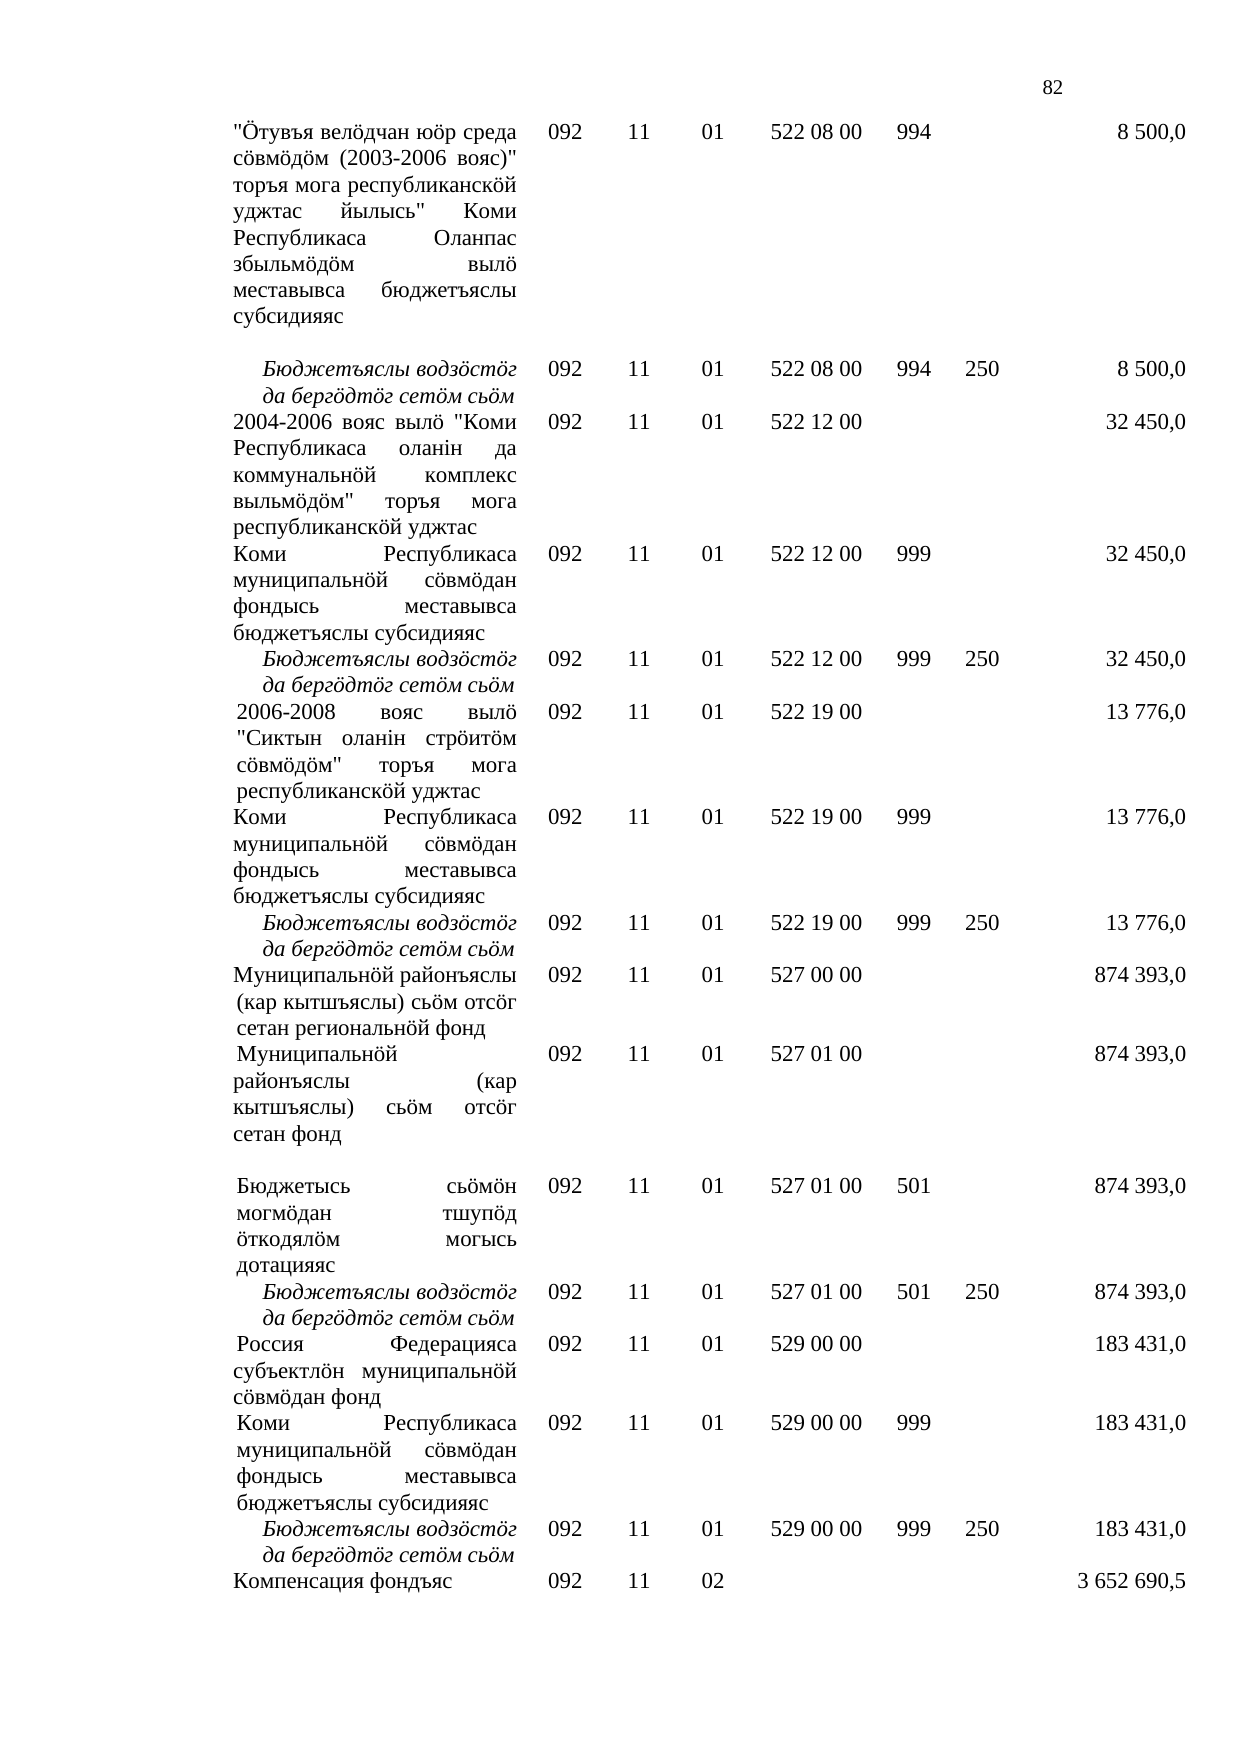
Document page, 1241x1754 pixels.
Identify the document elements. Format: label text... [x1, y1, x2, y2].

table_cell 11 [602, 1330, 676, 1409]
table_cell [883, 1041, 945, 1172]
table_cell Бюджетъяслы водзöстöг да бергöдтöг сетöм сьöм [222, 909, 528, 961]
table_cell 527 01 00 [750, 1172, 882, 1278]
table_cell 11 [602, 698, 676, 803]
table_cell 092 [528, 698, 602, 803]
table_cell [1197, 408, 1240, 540]
table_cell Коми Республикаса муниципальнöй сöвмöдан фондысь меставывса бюджетъяслы субсидияяс [222, 540, 528, 645]
table_cell 32 450,0 [1019, 645, 1197, 698]
table_cell [1197, 1568, 1240, 1594]
table_cell 092 [528, 1041, 602, 1172]
table_cell Бюджетысь сьöмöн могмöдан тшупöд öткодялöм могысь дотацияяс [222, 1172, 528, 1278]
table_cell Коми Республикаса муниципальнöй сöвмöдан фондысь меставывса бюджетъяслы субсидияяс [222, 1410, 528, 1515]
table_cell 092 [528, 1278, 602, 1330]
table_cell Компенсация фондъяс [222, 1568, 528, 1594]
table_cell [1197, 961, 1240, 1041]
table_cell [1197, 1172, 1240, 1278]
table_cell 3 652 690,5 [1019, 1568, 1197, 1594]
table_cell 11 [602, 1278, 676, 1330]
table_cell [945, 698, 1019, 803]
table_cell [1197, 645, 1240, 698]
table_cell 11 [602, 1172, 676, 1278]
table_cell 8 500,0 [1019, 118, 1197, 355]
table_cell 01 [676, 961, 750, 1041]
table_cell 529 00 00 [750, 1410, 882, 1515]
table_cell 11 [602, 645, 676, 698]
table_cell Муниципальнöй районъяслы (кар кытшъяслы) сьöм отсöг сетан фонд [222, 1041, 528, 1172]
table_cell 32 450,0 [1019, 540, 1197, 645]
table_cell 092 [528, 1172, 602, 1278]
table_cell [1197, 355, 1240, 408]
table_cell 522 08 00 [750, 355, 882, 408]
table_cell [883, 1330, 945, 1409]
table_cell 01 [676, 355, 750, 408]
table_cell 522 08 00 [750, 118, 882, 355]
table_cell Муниципальнöй районъяслы (кар кытшъяслы) сьöм отсöг сетан региональнöй фонд [222, 961, 528, 1041]
table_cell 11 [602, 909, 676, 961]
table_cell 183 431,0 [1019, 1330, 1197, 1409]
table_cell 092 [528, 118, 602, 355]
table_cell 092 [528, 803, 602, 909]
table_cell [945, 1568, 1019, 1594]
table_cell 092 [528, 1515, 602, 1568]
table_cell 999 [883, 803, 945, 909]
table_cell 522 12 00 [750, 540, 882, 645]
table_cell [1197, 1330, 1240, 1409]
table_cell 01 [676, 1172, 750, 1278]
table_cell Коми Республикаса муниципальнöй сöвмöдан фондысь меставывса бюджетъяслы субсидияяс [222, 803, 528, 909]
table_cell [945, 1410, 1019, 1515]
table_cell [1197, 1515, 1240, 1568]
table_cell 13 776,0 [1019, 909, 1197, 961]
table_cell 999 [883, 540, 945, 645]
table_cell 529 00 00 [750, 1330, 882, 1409]
table_cell Бюджетъяслы водзöстöг да бергöдтöг сетöм сьöм [222, 1515, 528, 1568]
table_cell [945, 961, 1019, 1041]
table_cell 522 19 00 [750, 909, 882, 961]
table_cell 11 [602, 803, 676, 909]
table_cell 529 00 00 [750, 1515, 882, 1568]
table_cell 01 [676, 118, 750, 355]
table_cell 13 776,0 [1019, 803, 1197, 909]
table_cell 522 12 00 [750, 645, 882, 698]
table_cell 522 12 00 [750, 408, 882, 540]
table_cell 092 [528, 1330, 602, 1409]
table_cell 092 [528, 408, 602, 540]
table_cell [883, 698, 945, 803]
table_cell 11 [602, 118, 676, 355]
table_cell [883, 1568, 945, 1594]
table_cell 250 [945, 1515, 1019, 1568]
table_cell 11 [602, 355, 676, 408]
table_cell [1197, 1041, 1240, 1172]
table_cell 250 [945, 645, 1019, 698]
table_cell [945, 540, 1019, 645]
table_cell [945, 1172, 1019, 1278]
table_cell 01 [676, 698, 750, 803]
table_cell 183 431,0 [1019, 1515, 1197, 1568]
table_cell 11 [602, 1568, 676, 1594]
table_cell 8 500,0 [1019, 355, 1197, 408]
table_cell 01 [676, 803, 750, 909]
table_cell "Öтувъя велöдчан юöр среда сöвмöдöм (2003-2006 вояс)" торъя мога республиканскöй уджтас йылысь" Коми Республикаса Оланпас збыльмöдöм вылö меставывса бюджетъяслы субсидияяс [222, 118, 528, 355]
table_cell 092 [528, 540, 602, 645]
table_cell Бюджетъяслы водзöстöг да бергöдтöг сетöм сьöм [222, 1278, 528, 1330]
table_cell Бюджетъяслы водзöстöг да бергöдтöг сетöм сьöм [222, 355, 528, 408]
table_cell 999 [883, 1515, 945, 1568]
table_cell [1197, 1278, 1240, 1330]
table_cell 183 431,0 [1019, 1410, 1197, 1515]
table_cell 999 [883, 645, 945, 698]
table_cell 2006-2008 вояс вылö "Сиктын оланiн стрöитöм сöвмöдöм" торъя мога республиканскöй уджтас [222, 698, 528, 803]
table_cell 092 [528, 1568, 602, 1594]
table_cell 02 [676, 1568, 750, 1594]
table_cell 874 393,0 [1019, 1041, 1197, 1172]
table_cell 01 [676, 1515, 750, 1568]
table_cell 527 00 00 [750, 961, 882, 1041]
table_cell 250 [945, 1278, 1019, 1330]
table_cell [945, 1330, 1019, 1409]
table_cell 522 19 00 [750, 803, 882, 909]
table_cell 501 [883, 1278, 945, 1330]
table_cell 874 393,0 [1019, 961, 1197, 1041]
table_cell [1197, 909, 1240, 961]
table_cell 32 450,0 [1019, 408, 1197, 540]
table_cell [883, 961, 945, 1041]
table_cell 01 [676, 1410, 750, 1515]
table_cell [945, 118, 1019, 355]
table_cell 092 [528, 645, 602, 698]
table_cell 527 01 00 [750, 1278, 882, 1330]
table_cell 01 [676, 1278, 750, 1330]
table_cell 994 [883, 355, 945, 408]
table_cell 250 [945, 909, 1019, 961]
table_cell 11 [602, 1041, 676, 1172]
table_cell [1197, 698, 1240, 803]
table_cell 01 [676, 1041, 750, 1172]
table_cell Бюджетъяслы водзöстöг да бергöдтöг сетöм сьöм [222, 645, 528, 698]
table_cell [945, 803, 1019, 909]
table_cell [945, 1041, 1019, 1172]
table_cell 250 [945, 355, 1019, 408]
table_cell 01 [676, 540, 750, 645]
table_cell [1197, 540, 1240, 645]
table_cell 01 [676, 1330, 750, 1409]
table_cell 999 [883, 909, 945, 961]
table_cell 994 [883, 118, 945, 355]
table_cell 13 776,0 [1019, 698, 1197, 803]
table_cell [945, 408, 1019, 540]
table_cell 11 [602, 1410, 676, 1515]
table_cell 11 [602, 408, 676, 540]
table_cell [1197, 803, 1240, 909]
table_cell 01 [676, 909, 750, 961]
table_cell 11 [602, 540, 676, 645]
table_cell 11 [602, 1515, 676, 1568]
table_cell [1197, 1410, 1240, 1515]
table_cell 2004-2006 вояс вылö "Коми Республикаса оланiн да коммунальнöй комплекс выльмöдöм" торъя мога республиканскöй уджтас [222, 408, 528, 540]
table_cell 874 393,0 [1019, 1278, 1197, 1330]
table_cell 522 19 00 [750, 698, 882, 803]
table_cell 01 [676, 408, 750, 540]
table_cell 999 [883, 1410, 945, 1515]
table_cell 092 [528, 961, 602, 1041]
table_cell 092 [528, 909, 602, 961]
table_cell 874 393,0 [1019, 1172, 1197, 1278]
table_cell 092 [528, 1410, 602, 1515]
table_cell 11 [602, 961, 676, 1041]
table_cell 527 01 00 [750, 1041, 882, 1172]
table_cell Россия Федерацияса субъектлöн муниципальнöй сöвмöдан фонд [222, 1330, 528, 1409]
table_cell [883, 408, 945, 540]
table_cell 092 [528, 355, 602, 408]
table_cell [750, 1568, 882, 1594]
table_cell 01 [676, 645, 750, 698]
table_cell [1197, 118, 1240, 355]
table_cell 501 [883, 1172, 945, 1278]
